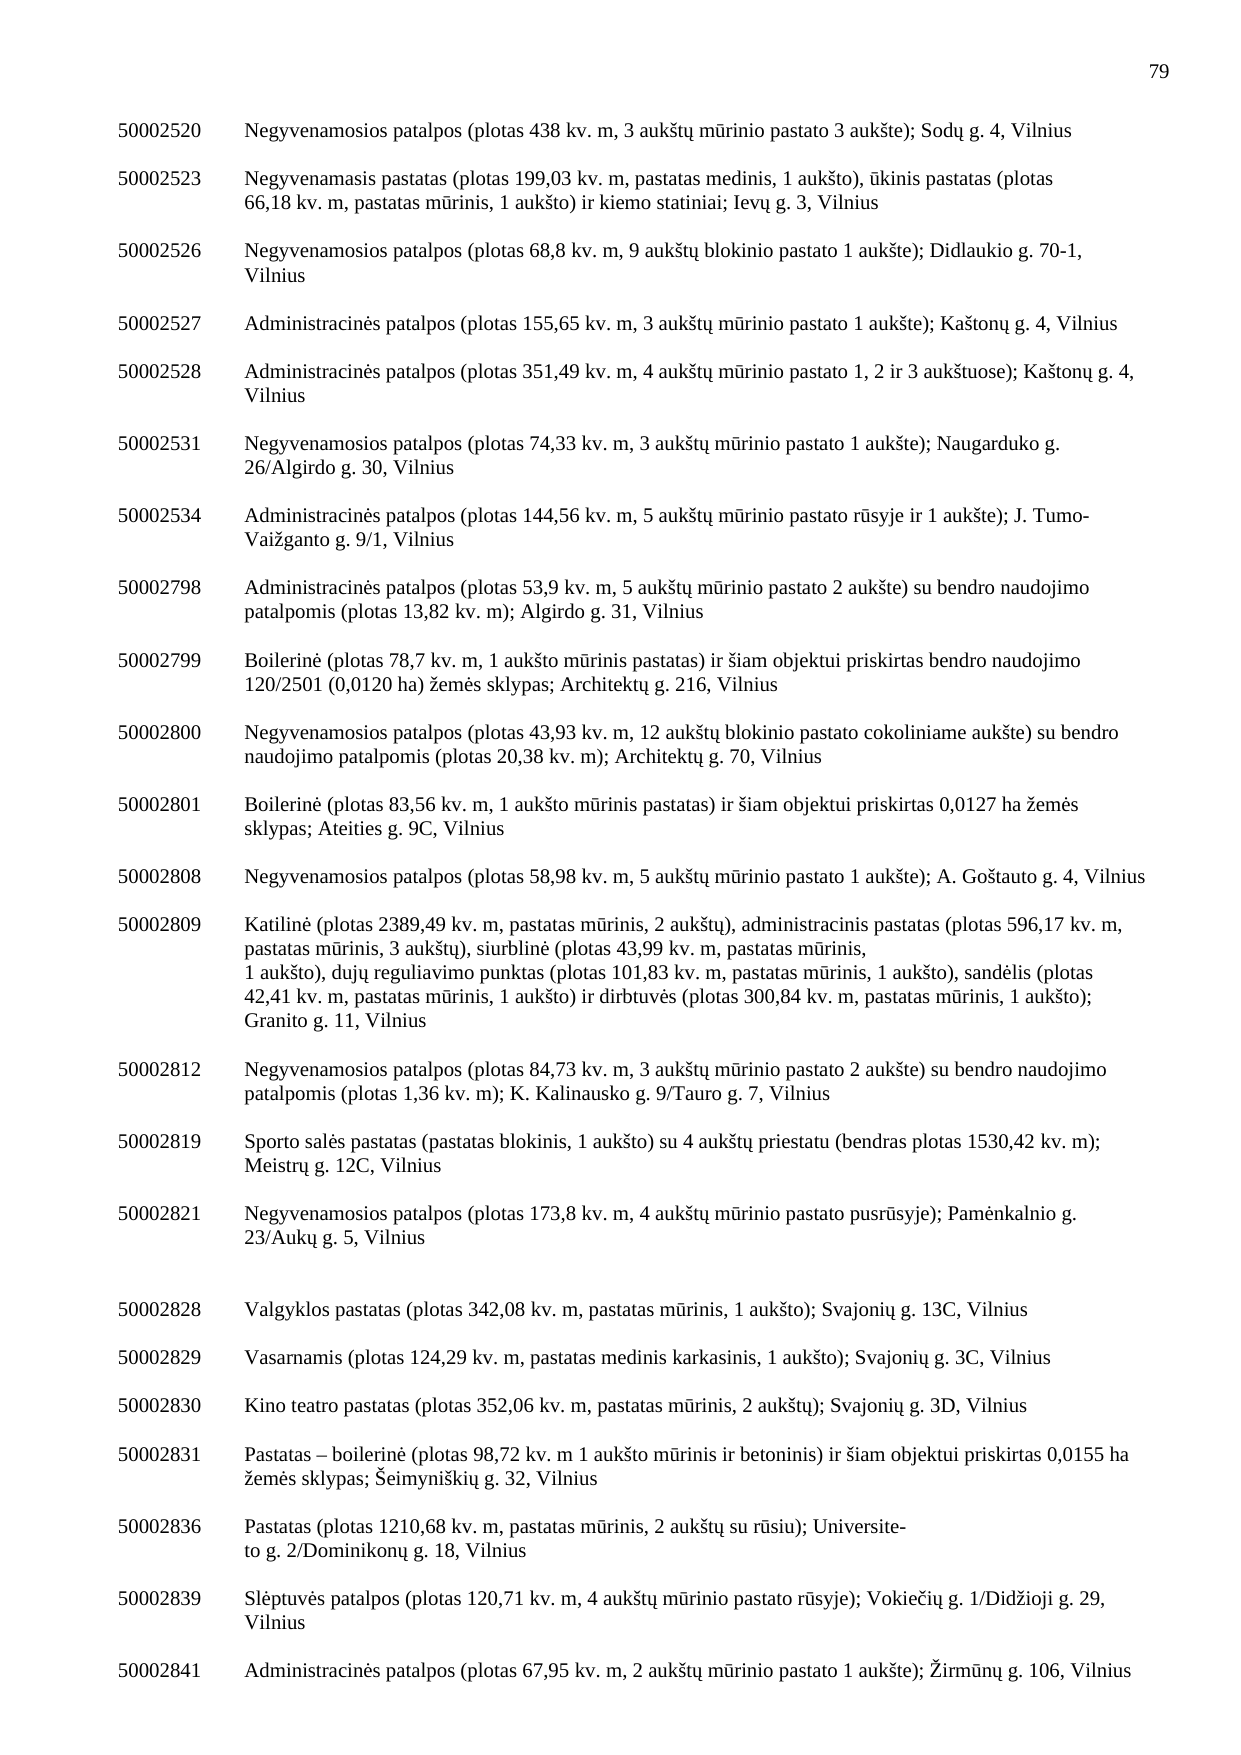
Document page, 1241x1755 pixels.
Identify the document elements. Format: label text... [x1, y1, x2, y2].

table_cell [1198, 1297, 1207, 1321]
table_cell [1207, 1514, 1240, 1562]
table_cell Negyvenamosios patalpos (plotas 43,93 kv. m, 12 aukštų blokinio pastato cokoliniame aukšte) su bendro naudojimo patalpomis (plotas 20,38 kv. m); Architektų g. 70, Vilnius [233, 720, 1148, 768]
table_cell [1148, 166, 1163, 214]
table_cell [1178, 1394, 1192, 1417]
table_cell [1198, 142, 1207, 166]
table_cell [1193, 1658, 1198, 1682]
table_cell [101, 551, 1198, 575]
table_cell [1178, 864, 1192, 888]
table_cell [1193, 166, 1198, 214]
table_cell 50002801 [101, 792, 233, 840]
table_cell [1178, 1129, 1192, 1177]
table_cell [1178, 431, 1192, 479]
table_cell Administracinės patalpos (plotas 53,9 kv. m, 5 aukštų mūrinio pastato 2 aukšte) su bendro naudojimo patalpomis (plotas 13,82 kv. m); Algirdo g. 31, Vilnius [233, 575, 1148, 623]
table_cell [1148, 1394, 1163, 1417]
table_cell [1163, 720, 1178, 768]
table_cell [101, 1562, 1198, 1586]
table_cell Sporto salės pastatas (pastatas blokinis, 1 aukšto) su 4 aukštų priestatu (bendras plotas 1530,42 kv. m); Meistrų g. 12C, Vilnius [233, 1129, 1148, 1177]
table_cell Administracinės patalpos (plotas 351,49 kv. m, 4 aukštų mūrinio pastato 1, 2 ir 3 aukštuose); Kaštonų g. 4, Vilnius [233, 359, 1148, 407]
table_cell [101, 214, 1198, 238]
table_cell [1207, 1586, 1240, 1634]
table_cell Negyvenamosios patalpos (plotas 84,73 kv. m, 3 aukštų mūrinio pastato 2 aukšte) su bendro naudojimo patalpomis (plotas 1,36 kv. m); K. Kalinausko g. 9/Tauro g. 7, Vilnius [233, 1057, 1148, 1105]
table_cell [1148, 1345, 1163, 1369]
table_cell [1207, 1321, 1240, 1345]
table_cell [1207, 1562, 1240, 1586]
table_cell [1198, 720, 1207, 768]
table_cell [101, 1369, 1198, 1393]
table_cell [1193, 575, 1198, 623]
table_cell [1163, 1658, 1178, 1682]
table_cell Vasarnamis (plotas 124,29 kv. m, pastatas medinis karkasinis, 1 aukšto); Svajonių g. 3C, Vilnius [233, 1345, 1148, 1369]
table_cell [1207, 166, 1240, 214]
table_cell 50002831 [101, 1442, 233, 1490]
table_cell [1198, 311, 1207, 335]
table_cell [1207, 720, 1240, 768]
table_cell [1178, 1442, 1192, 1490]
table_cell [1163, 1442, 1178, 1490]
table_cell [1198, 1369, 1207, 1393]
table_cell [1207, 1129, 1240, 1177]
table_cell [1198, 1394, 1207, 1417]
table_cell [1207, 768, 1240, 792]
table_cell [1178, 648, 1192, 696]
table_cell [101, 1490, 1198, 1514]
table_cell [1193, 1345, 1198, 1369]
table_cell Pastatas (plotas 1210,68 kv. m, pastatas mūrinis, 2 aukštų su rūsiu); Universite- to g. 2/Dominikonų g. 18, Vilnius [233, 1514, 1148, 1562]
table_cell [1193, 1442, 1198, 1490]
table_cell [1163, 1394, 1178, 1417]
table_cell [1148, 503, 1163, 551]
table_cell [1198, 1273, 1207, 1297]
table_cell [1207, 575, 1240, 623]
table_cell 50002528 [101, 359, 233, 407]
table_cell [1163, 1129, 1178, 1177]
table_cell [1198, 1105, 1207, 1129]
table_cell [1207, 1418, 1240, 1442]
table_cell [1148, 1514, 1163, 1562]
table_cell [1198, 239, 1207, 287]
table_cell [1198, 431, 1207, 479]
table_cell 50002836 [101, 1514, 233, 1562]
table_cell Negyvenamosios patalpos (plotas 58,98 kv. m, 5 aukštų mūrinio pastato 1 aukšte); A. Goštauto g. 4, Vilnius [233, 864, 1163, 888]
table_cell [1198, 1201, 1207, 1249]
table_cell [1198, 1129, 1207, 1177]
table_cell [1198, 1177, 1207, 1201]
table_cell [1207, 479, 1240, 503]
table_cell [1198, 1033, 1207, 1057]
table_cell [1207, 864, 1240, 888]
table_cell [1163, 864, 1178, 888]
table_cell [1193, 431, 1198, 479]
table_cell [1207, 1394, 1240, 1417]
table_cell [1207, 1273, 1240, 1297]
table_cell [1193, 1129, 1198, 1177]
table_cell [1198, 1562, 1207, 1586]
table_cell [1198, 335, 1207, 359]
table_cell 50002523 [101, 166, 233, 214]
table_cell [1193, 792, 1198, 840]
table_cell 50002798 [101, 575, 233, 623]
table_cell Slėptuvės patalpos (plotas 120,71 kv. m, 4 aukštų mūrinio pastato rūsyje); Vokiečių g. 1/Didžioji g. 29, Vilnius [233, 1586, 1178, 1634]
table_cell [1148, 912, 1163, 1032]
table_cell [1207, 1490, 1240, 1514]
table_cell 50002819 [101, 1129, 233, 1177]
table_cell [1193, 311, 1198, 335]
table_cell [1207, 335, 1240, 359]
table_cell [1198, 479, 1207, 503]
table_cell [1207, 407, 1240, 431]
table_cell [1198, 1490, 1207, 1514]
table_cell [1178, 503, 1192, 551]
table_cell [1178, 1345, 1192, 1369]
table_cell [101, 840, 1198, 864]
table_cell [1148, 792, 1163, 840]
table_cell [1207, 1297, 1240, 1321]
table_cell [1163, 1514, 1178, 1562]
table_cell [1198, 166, 1207, 214]
table_cell [1207, 503, 1240, 551]
table_cell [1193, 1201, 1198, 1249]
table_cell [1163, 575, 1178, 623]
table_cell [1193, 1057, 1198, 1105]
table_cell 50002800 [101, 720, 233, 768]
table_cell Administracinės patalpos (plotas 155,65 kv. m, 3 aukštų mūrinio pastato 1 aukšte); Kaštonų g. 4, Vilnius [233, 311, 1148, 335]
table_cell [101, 1249, 1198, 1273]
table_cell [1178, 1514, 1192, 1562]
table_cell [1198, 648, 1207, 696]
table_cell [1207, 1201, 1240, 1249]
table_cell [1207, 1177, 1240, 1201]
table_cell [1207, 142, 1240, 166]
table_cell [1163, 118, 1178, 142]
table_cell 50002830 [101, 1394, 233, 1417]
table_cell [1178, 792, 1192, 840]
table_cell [1198, 912, 1207, 1032]
table_cell [101, 1105, 1198, 1129]
table_cell [1163, 792, 1178, 840]
table_cell 50002534 [101, 503, 233, 551]
table_cell [101, 479, 1198, 503]
table_cell 50002808 [101, 864, 233, 888]
table_cell 50002839 [101, 1586, 233, 1634]
table_cell [1163, 166, 1178, 214]
table_cell 50002527 [101, 311, 233, 335]
table_cell [1207, 888, 1240, 912]
table_cell [1193, 648, 1198, 696]
table_cell Kino teatro pastatas (plotas 352,06 kv. m, pastatas mūrinis, 2 aukštų); Svajonių g. 3D, Vilnius [233, 1394, 1148, 1417]
table_cell [1207, 1634, 1240, 1658]
table_cell [1148, 1658, 1163, 1682]
table_cell 50002841 [101, 1658, 233, 1682]
table_cell 50002531 [101, 431, 233, 479]
table_cell [1178, 311, 1192, 335]
table_cell [1198, 696, 1207, 720]
table_cell [1163, 359, 1178, 407]
table_cell [1198, 214, 1207, 238]
table_cell Negyvenamasis pastatas (plotas 199,03 kv. m, pastatas medinis, 1 aukšto), ūkinis pastatas (plotas 66,18 kv. m, pastatas mūrinis, 1 aukšto) ir kiemo statiniai; Ievų g. 3, Vilnius [233, 166, 1148, 214]
table_cell [1178, 359, 1192, 407]
table_cell [1163, 311, 1178, 335]
table_cell [1198, 1514, 1207, 1562]
table_cell [101, 768, 1198, 792]
table_cell [1148, 1201, 1163, 1249]
table_cell [1163, 912, 1178, 1032]
table_cell Boilerinė (plotas 78,7 kv. m, 1 aukšto mūrinis pastatas) ir šiam objektui priskirtas bendro naudojimo 120/2501 (0,0120 ha) žemės sklypas; Architektų g. 216, Vilnius [233, 648, 1148, 696]
table_cell Pastatas – boilerinė (plotas 98,72 kv. m 1 aukšto mūrinis ir betoninis) ir šiam objektui priskirtas 0,0155 ha žemės sklypas; Šeimyniškių g. 32, Vilnius [233, 1442, 1148, 1490]
table_cell [1178, 575, 1192, 623]
table_cell [1198, 1249, 1207, 1273]
table_cell [1148, 1057, 1163, 1105]
table_cell [1207, 1442, 1240, 1490]
table_cell [1198, 503, 1207, 551]
table_cell [1193, 1297, 1198, 1321]
table_cell Valgyklos pastatas (plotas 342,08 kv. m, pastatas mūrinis, 1 aukšto); Svajonių g. 13C, Vilnius [233, 1297, 1148, 1321]
table_cell [1207, 1369, 1240, 1393]
table_cell [1193, 720, 1198, 768]
table_cell [1207, 287, 1240, 311]
table_cell [1198, 624, 1207, 647]
table_cell [1193, 239, 1198, 287]
table_cell [1148, 1297, 1163, 1321]
table_cell [1207, 1105, 1240, 1129]
table_cell 50002829 [101, 1345, 233, 1369]
table_cell 50002526 [101, 239, 233, 287]
table_cell Administracinės patalpos (plotas 144,56 kv. m, 5 aukštų mūrinio pastato rūsyje ir 1 aukšte); J. Tumo-Vaižganto g. 9/1, Vilnius [233, 503, 1148, 551]
table_cell [1163, 1297, 1178, 1321]
table_cell [101, 1321, 1198, 1345]
table_cell [1207, 311, 1240, 335]
table_cell 50002812 [101, 1057, 233, 1105]
table_cell [1198, 1321, 1207, 1345]
table_cell [101, 1418, 1198, 1442]
table_cell 50002809 [101, 912, 233, 1032]
table_cell [1163, 648, 1178, 696]
table_cell [1178, 239, 1192, 287]
table_cell [1207, 624, 1240, 647]
table_cell [1148, 359, 1163, 407]
table_cell [101, 624, 1198, 647]
table_cell [1198, 359, 1207, 407]
table_cell 50002799 [101, 648, 233, 696]
table_cell [1198, 575, 1207, 623]
table_cell [1198, 1442, 1207, 1490]
table_cell Negyvenamosios patalpos (plotas 68,8 kv. m, 9 aukštų blokinio pastato 1 aukšte); Didlaukio g. 70-1, Vilnius [233, 239, 1148, 287]
table_cell [1207, 1658, 1240, 1682]
table_cell [1207, 118, 1240, 142]
table_cell [1163, 1057, 1178, 1105]
table_cell 50002520 [101, 118, 233, 142]
table_cell [1207, 1057, 1240, 1105]
table_cell [1148, 1129, 1163, 1177]
table_cell [1148, 239, 1163, 287]
table_cell Negyvenamosios patalpos (plotas 74,33 kv. m, 3 aukštų mūrinio pastato 1 aukšte); Naugarduko g. 26/Algirdo g. 30, Vilnius [233, 431, 1163, 479]
table_cell [1178, 1297, 1192, 1321]
table_cell [1178, 1201, 1192, 1249]
table_cell [1207, 696, 1240, 720]
table_cell [1198, 407, 1207, 431]
table_cell [1148, 1442, 1163, 1490]
table_cell [1207, 840, 1240, 864]
table_cell [1198, 888, 1207, 912]
table_cell [1148, 575, 1163, 623]
table_cell [101, 1177, 1198, 1201]
table_cell [1193, 118, 1198, 142]
table_cell [101, 696, 1198, 720]
table_cell [1193, 912, 1198, 1032]
table_cell [101, 335, 1198, 359]
table_cell [1148, 311, 1163, 335]
table_cell [1207, 551, 1240, 575]
table_cell [1198, 1418, 1207, 1442]
table_cell [101, 287, 1198, 311]
table_cell [1198, 1586, 1207, 1634]
table_cell [1207, 359, 1240, 407]
table_cell [1207, 792, 1240, 840]
table_cell [1178, 1658, 1192, 1682]
table_cell [1148, 118, 1163, 142]
table_cell Katilinė (plotas 2389,49 kv. m, pastatas mūrinis, 2 aukštų), administracinis pastatas (plotas 596,17 kv. m, pastatas mūrinis, 3 aukštų), siurblinė (plotas 43,99 kv. m, pastatas mūrinis, 1 aukšto), dujų reguliavimo punktas (plotas 101,83 kv. m, pastatas mūrinis, 1 aukšto), sandėlis (plotas 42,41 kv. m, pastatas mūrinis, 1 aukšto) ir dirbtuvės (plotas 300,84 kv. m, pastatas mūrinis, 1 aukšto); Granito g. 11, Vilnius [233, 912, 1148, 1032]
table_cell [1207, 214, 1240, 238]
table_cell [101, 1033, 1198, 1057]
table_cell [1163, 1201, 1178, 1249]
table_cell [1178, 166, 1192, 214]
table_cell [1198, 1057, 1207, 1105]
table_cell [1207, 1249, 1240, 1273]
table_cell [1193, 1514, 1198, 1562]
table_cell Boilerinė (plotas 83,56 kv. m, 1 aukšto mūrinis pastatas) ir šiam objektui priskirtas 0,0127 ha žemės sklypas; Ateities g. 9C, Vilnius [233, 792, 1148, 840]
table_cell [1207, 648, 1240, 696]
table_cell [101, 1634, 1198, 1658]
table_cell [1207, 431, 1240, 479]
table_cell [101, 142, 1198, 166]
table_cell [1178, 720, 1192, 768]
table_cell [1198, 1658, 1207, 1682]
table_cell 50002821 [101, 1201, 233, 1249]
table_cell [1207, 1345, 1240, 1369]
table_cell [1148, 720, 1163, 768]
table_cell [1163, 503, 1178, 551]
table_cell Administracinės patalpos (plotas 67,95 kv. m, 2 aukštų mūrinio pastato 1 aukšte); Žirmūnų g. 106, Vilnius [233, 1658, 1148, 1682]
table_cell [1178, 1586, 1192, 1634]
table_cell [1193, 1394, 1198, 1417]
table_cell [1163, 431, 1178, 479]
table_cell [1163, 1345, 1178, 1369]
table_cell [1178, 1057, 1192, 1105]
table_cell [1198, 1345, 1207, 1369]
table_cell [1148, 648, 1163, 696]
table_cell [1207, 912, 1240, 1032]
table_cell [1198, 864, 1207, 888]
table_cell [101, 888, 1198, 912]
table_cell Negyvenamosios patalpos (plotas 438 kv. m, 3 aukštų mūrinio pastato 3 aukšte); Sodų g. 4, Vilnius [233, 118, 1148, 142]
table_cell [1198, 768, 1207, 792]
table_cell [1198, 792, 1207, 840]
table_cell [101, 1273, 1198, 1297]
table_cell [1193, 1586, 1198, 1634]
table_cell Negyvenamosios patalpos (plotas 173,8 kv. m, 4 aukštų mūrinio pastato pusrūsyje); Pamėnkalnio g. 23/Aukų g. 5, Vilnius [233, 1201, 1148, 1249]
table_cell [1193, 359, 1198, 407]
table_cell [101, 407, 1198, 431]
table_cell [1178, 912, 1192, 1032]
table_cell [1193, 503, 1198, 551]
table_cell [1207, 239, 1240, 287]
table_cell [1198, 1634, 1207, 1658]
table_cell [1207, 1033, 1240, 1057]
table_cell 50002828 [101, 1297, 233, 1321]
table_cell [1178, 118, 1192, 142]
table_cell [1198, 551, 1207, 575]
table_cell [1198, 287, 1207, 311]
table_cell [1163, 239, 1178, 287]
table_cell [1193, 864, 1198, 888]
table_cell [1198, 840, 1207, 864]
table_cell [1198, 118, 1207, 142]
